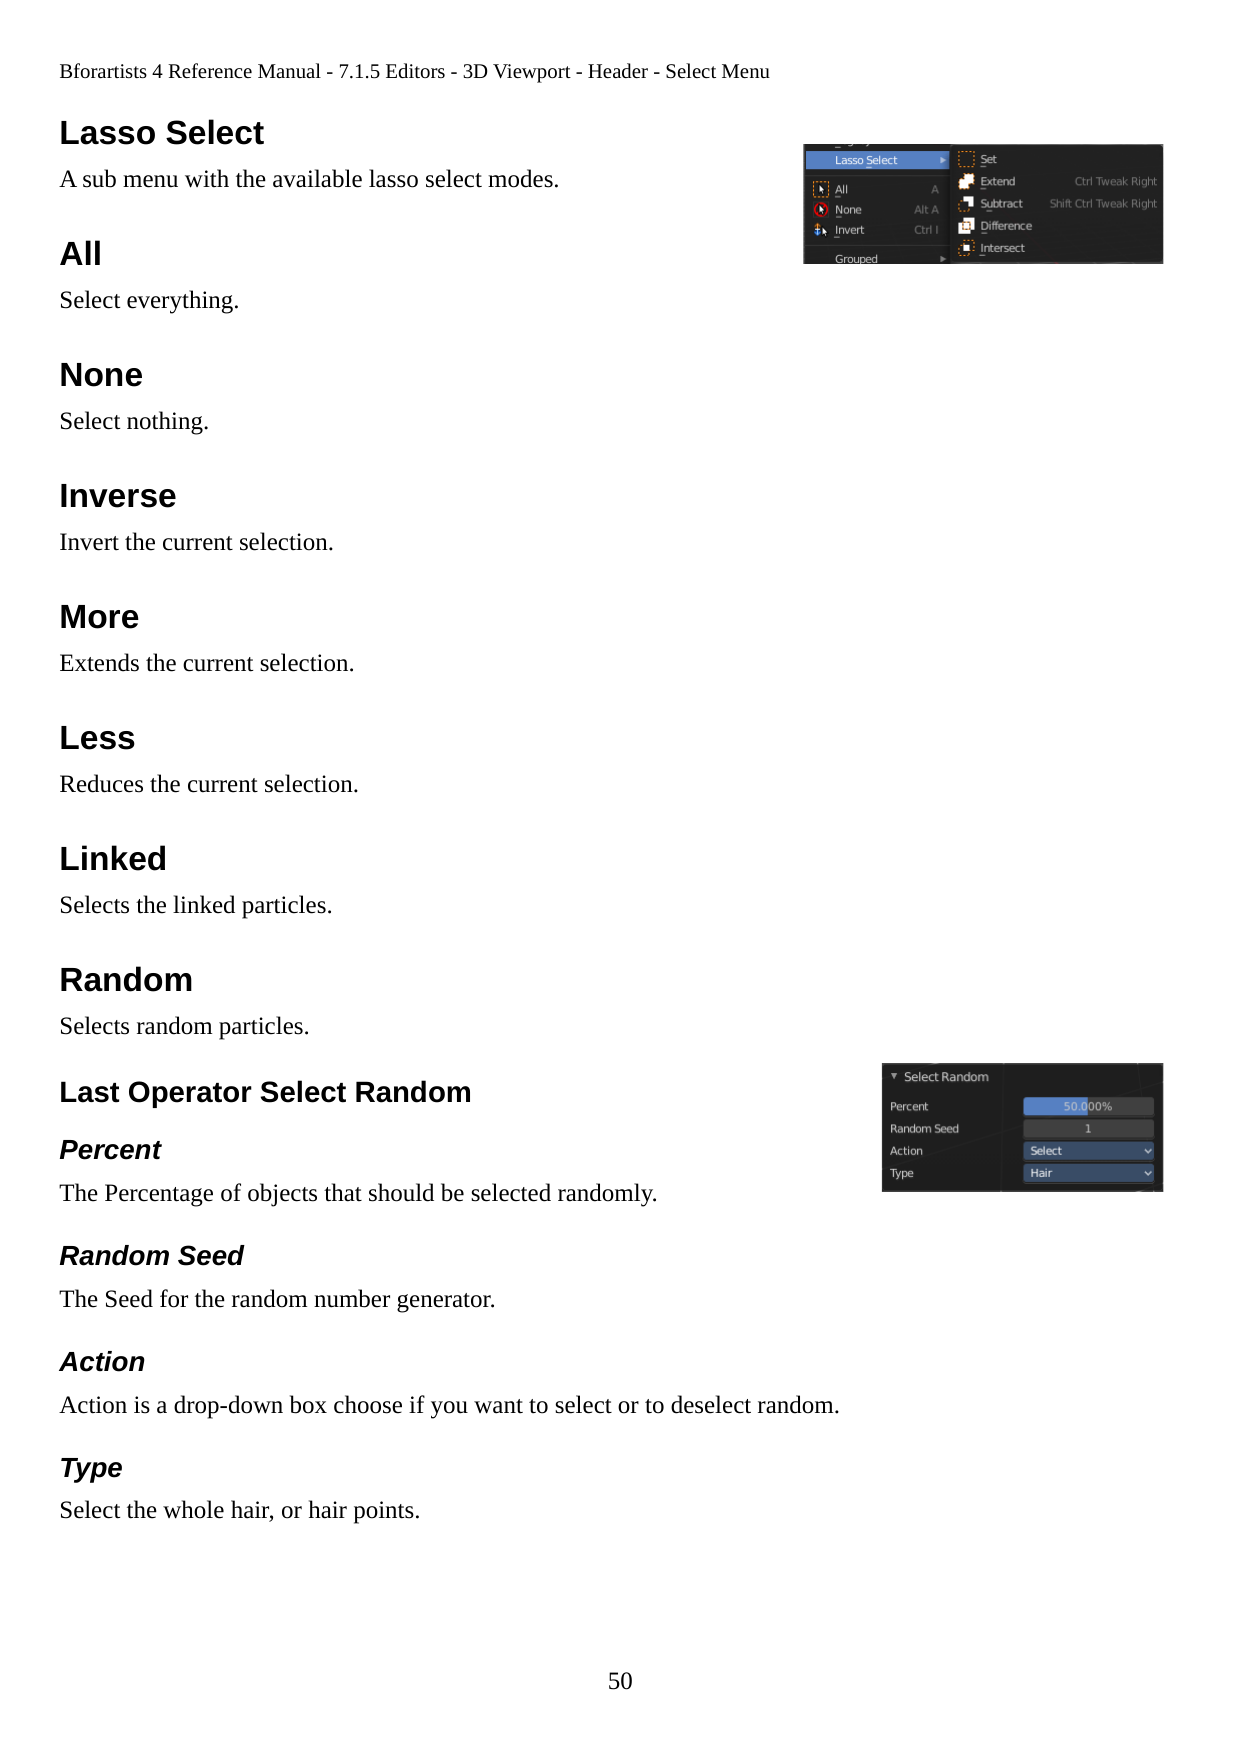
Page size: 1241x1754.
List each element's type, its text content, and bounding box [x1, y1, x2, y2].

subtitle Action [59, 1345, 1181, 1377]
subtitle Less [59, 718, 1181, 756]
text Select everything. [59, 285, 1181, 313]
subtitle Type [59, 1451, 1181, 1483]
text Selects the linked particles. [59, 890, 1181, 919]
subtitle [1164, 1133, 1181, 1165]
text Selects random particles. [59, 1011, 1181, 1040]
subtitle Percent [59, 1133, 881, 1165]
text Select the whole hair, or hair points. [59, 1496, 1181, 1524]
subtitle Lasso Select [59, 113, 1181, 151]
picture [881, 1063, 1164, 1192]
subtitle All [59, 234, 1181, 272]
subtitle [1164, 1075, 1181, 1108]
text Select nothing. [59, 406, 1181, 434]
text A sub menu with the available lasso select modes. [59, 164, 803, 192]
picture [803, 144, 1164, 264]
text Extends the current selection. [59, 648, 1181, 677]
subtitle Random Seed [59, 1239, 1181, 1271]
text Invert the current selection. [59, 527, 1181, 556]
subtitle Random [59, 960, 1181, 998]
text The Seed for the random number generator. [59, 1284, 1181, 1312]
subtitle Inverse [59, 476, 1181, 514]
subtitle None [59, 355, 1181, 393]
text Action is a drop-down box choose if you want to select or to deselect random. [59, 1390, 1181, 1418]
text The Percentage of objects that should be selected randomly. [59, 1178, 1181, 1207]
subtitle More [59, 597, 1181, 635]
subtitle Last Operator Select Random [59, 1075, 881, 1108]
subtitle Linked [59, 839, 1181, 877]
text Reduces the current selection. [59, 769, 1181, 798]
